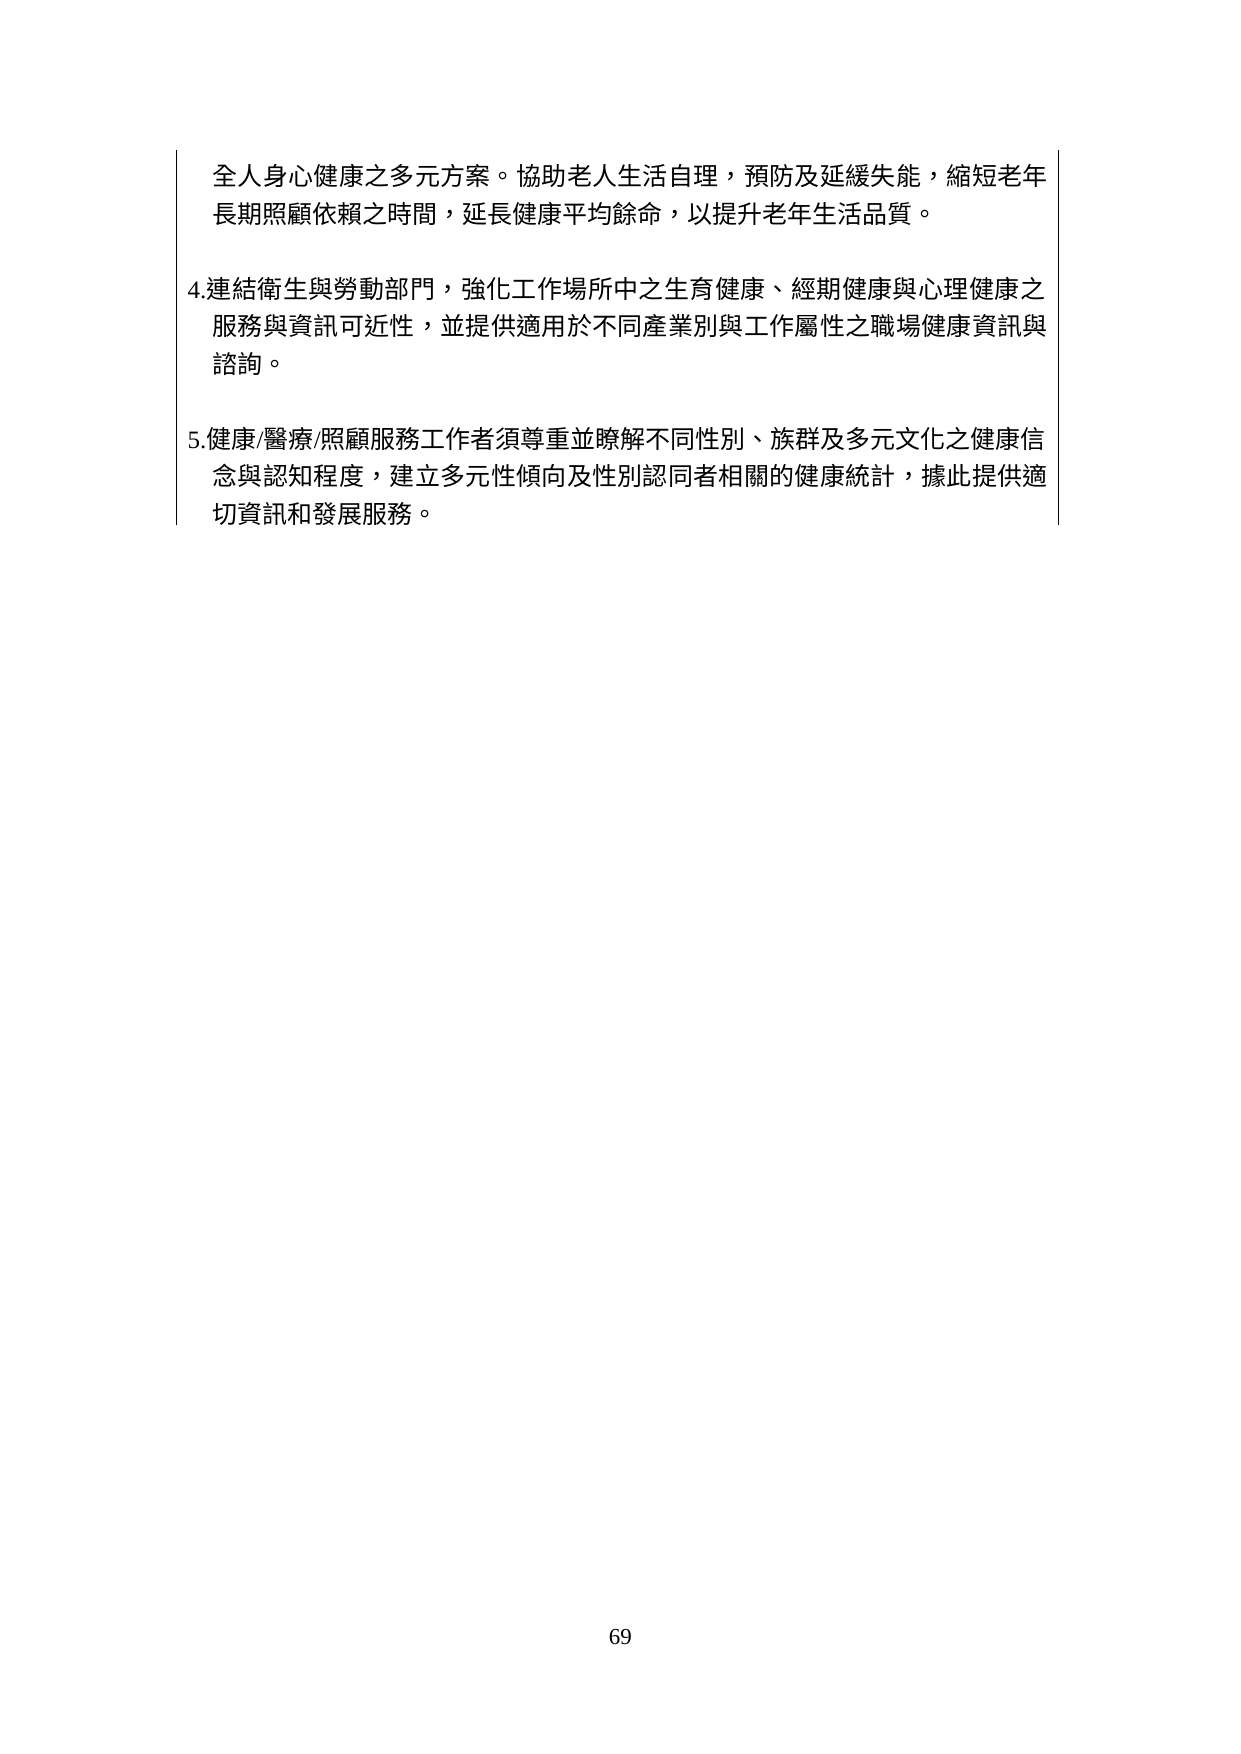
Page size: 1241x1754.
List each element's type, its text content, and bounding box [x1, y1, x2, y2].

table_cell 5.健康/醫療/照顧服務工作者須尊重並瞭解不同性別、族群及多元文化之健康信念與認知程度，建立多元性傾向及性別認同者相關的健康統計，據此提供適切資訊和發展服務。 [177, 413, 1058, 525]
table_cell 全人身心健康之多元方案。協助老人生活自理，預防及延緩失能，縮短老年長期照顧依賴之時間，延長健康平均餘命，以提升老年生活品質。 [177, 150, 1058, 262]
table_cell 4.連結衛生與勞動部門，強化工作場所中之生育健康、經期健康與心理健康之服務與資訊可近性，並提供適用於不同產業別與工作屬性之職場健康資訊與諮詢。 [177, 263, 1058, 412]
